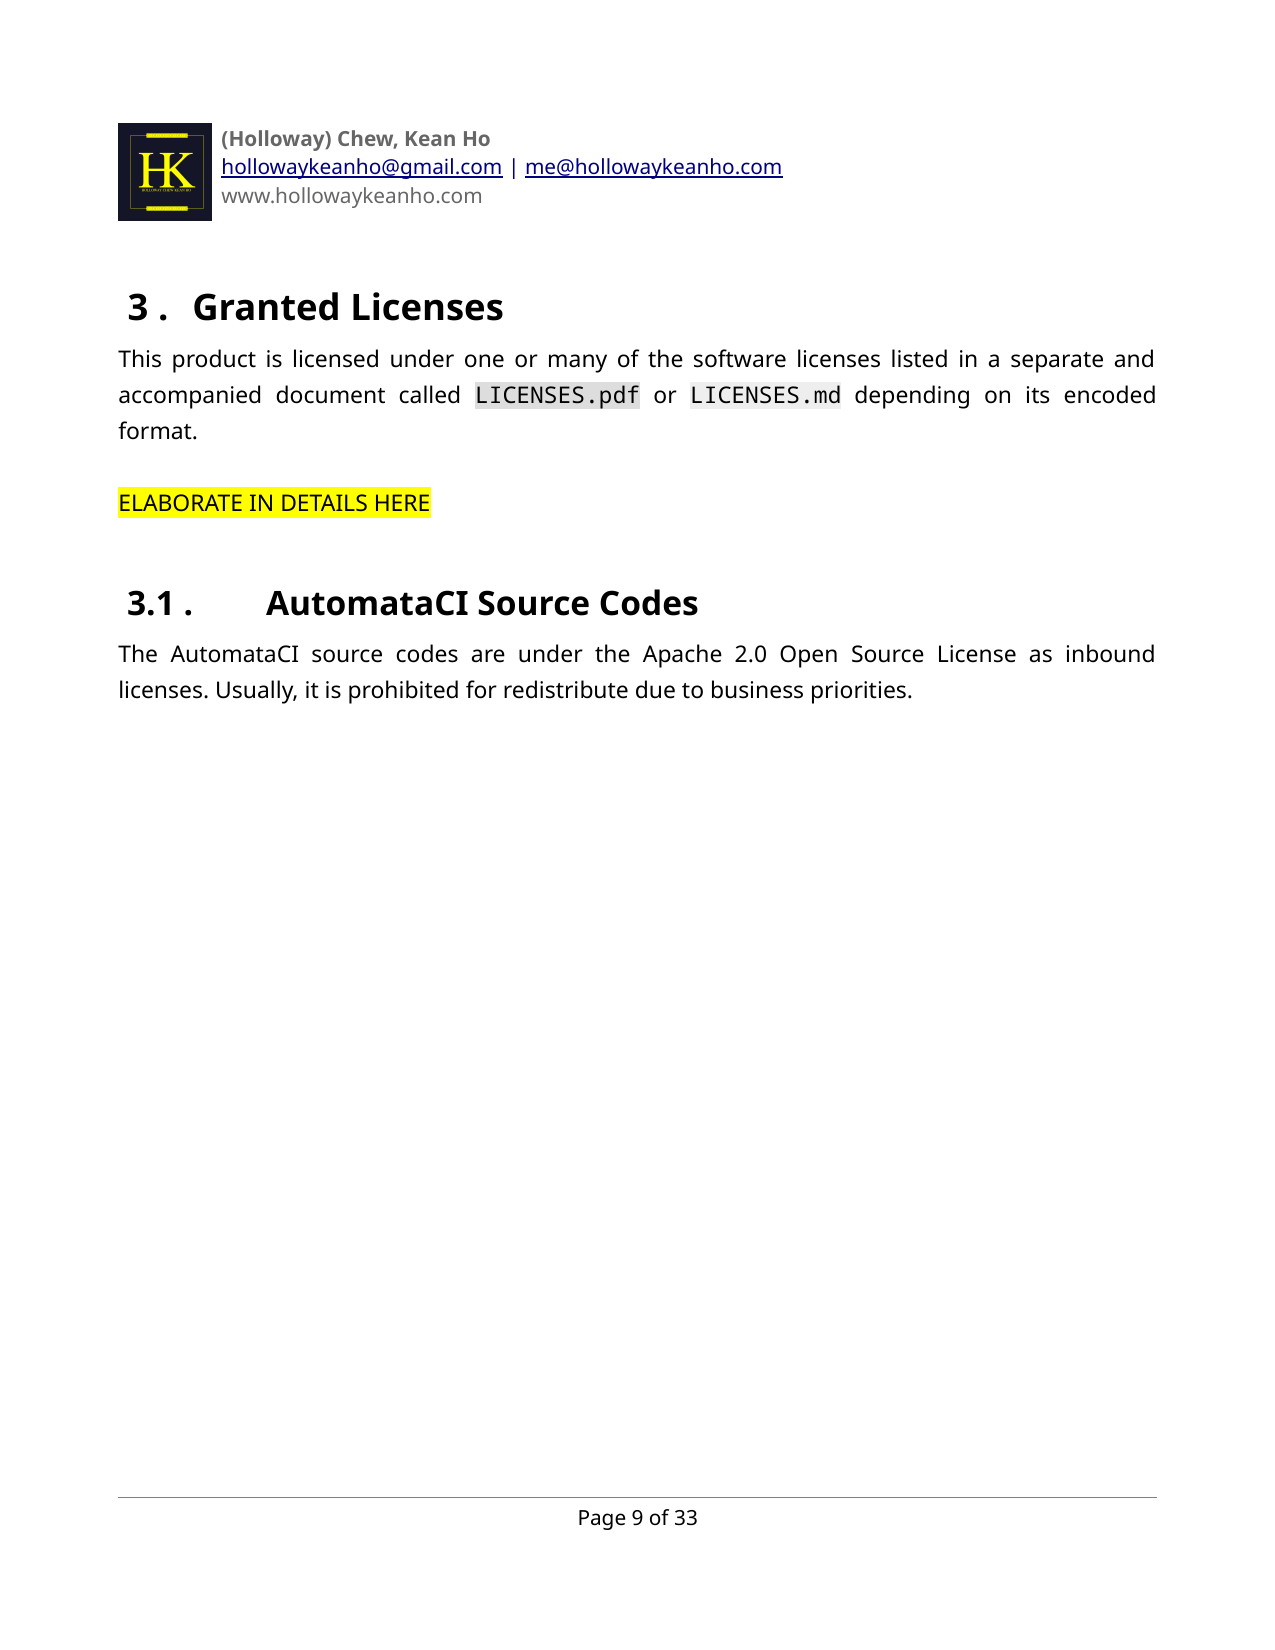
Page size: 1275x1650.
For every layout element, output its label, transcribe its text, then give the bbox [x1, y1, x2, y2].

picture [118, 123, 212, 221]
subtitle Granted Licenses [118, 281, 1157, 331]
text This product is licensed under one or many of the software licenses listed in a separate and accompanied document called LICENSES.pdf or LICENSES.md depending on its encoded format. [118, 343, 1157, 446]
text ELABORATE IN DETAILS HERE [118, 487, 1157, 518]
text The AutomataCI source codes are under the Apache 2.0 Open Source License as inbound licenses. Usually, it is prohibited for redistribute due to business priorities. [118, 638, 1157, 705]
subtitle AutomataCI Source Codes [118, 579, 1157, 625]
